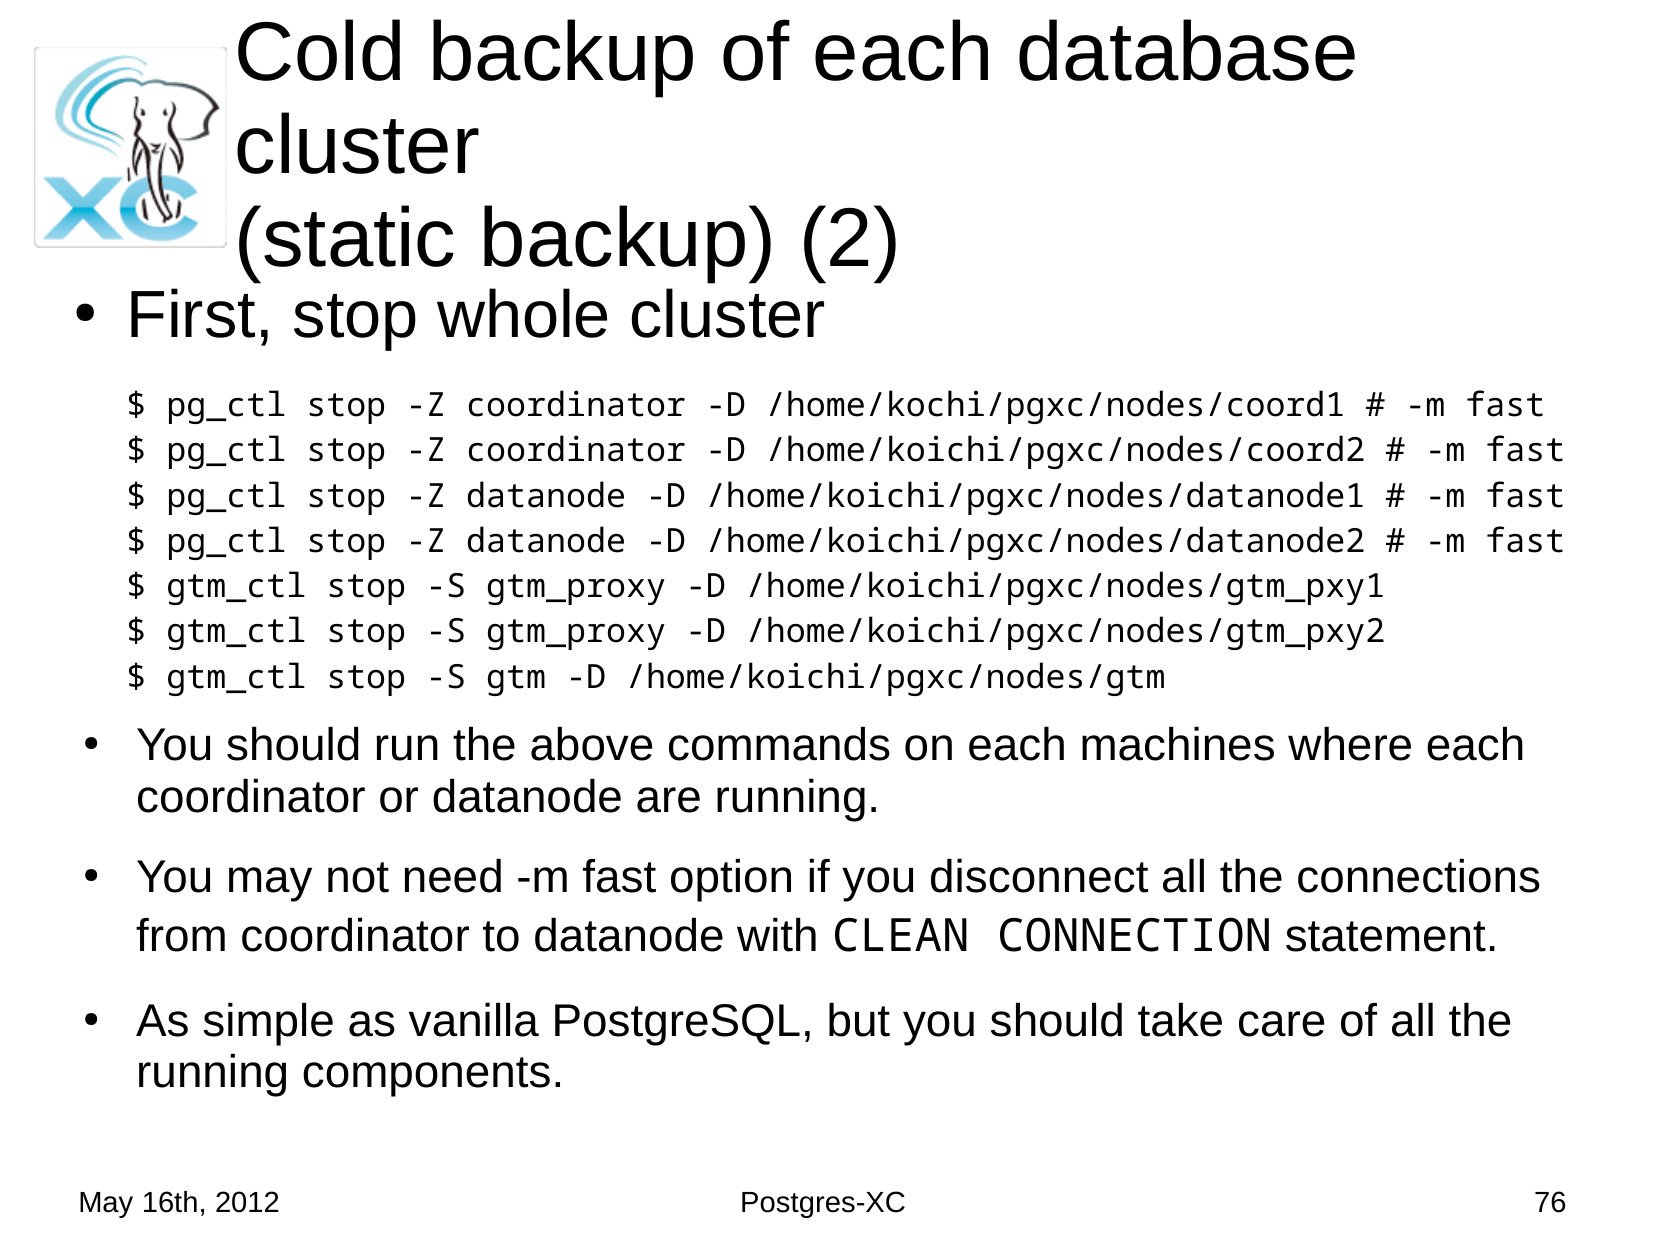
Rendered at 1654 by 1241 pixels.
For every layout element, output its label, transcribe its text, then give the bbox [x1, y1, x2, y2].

list First, stop whole cluster $ pg_ctl stop -Z coordinator -D /home/kochi/pgxc/nodes/coord1 # -m fast $ pg_ctl stop -Z coordinator -D /home/koichi/pgxc/nodes/coord2 # -m fast $ pg_ctl stop -Z datanode -D /home/koichi/pgxc/nodes/datanode1 # -m fast $ pg_ctl stop -Z datanode -D /home/koichi/pgxc/nodes/datanode2 # -m fast $ gtm_ctl stop -S gtm_proxy -D /home/koichi/pgxc/nodes/gtm_pxy1 $ gtm_ctl stop -S gtm_proxy -D /home/koichi/pgxc/nodes/gtm_pxy2 $ gtm_ctl stop -S gtm -D /home/koichi/pgxc/nodes/gtm [55, 276, 1621, 650]
title Cold backup of each database cluster (static backup) (2) [234, 4, 1599, 276]
picture [34, 47, 227, 248]
list You should run the above commands on each machines where each coordinator or datanode are running. You may not need -m fast option if you disconnect all the connections from coordinator to datanode with CLEAN CONNECTION statement. As simple as vanilla PostgreSQL, but you should take care of all the running components. [65, 719, 1631, 1092]
